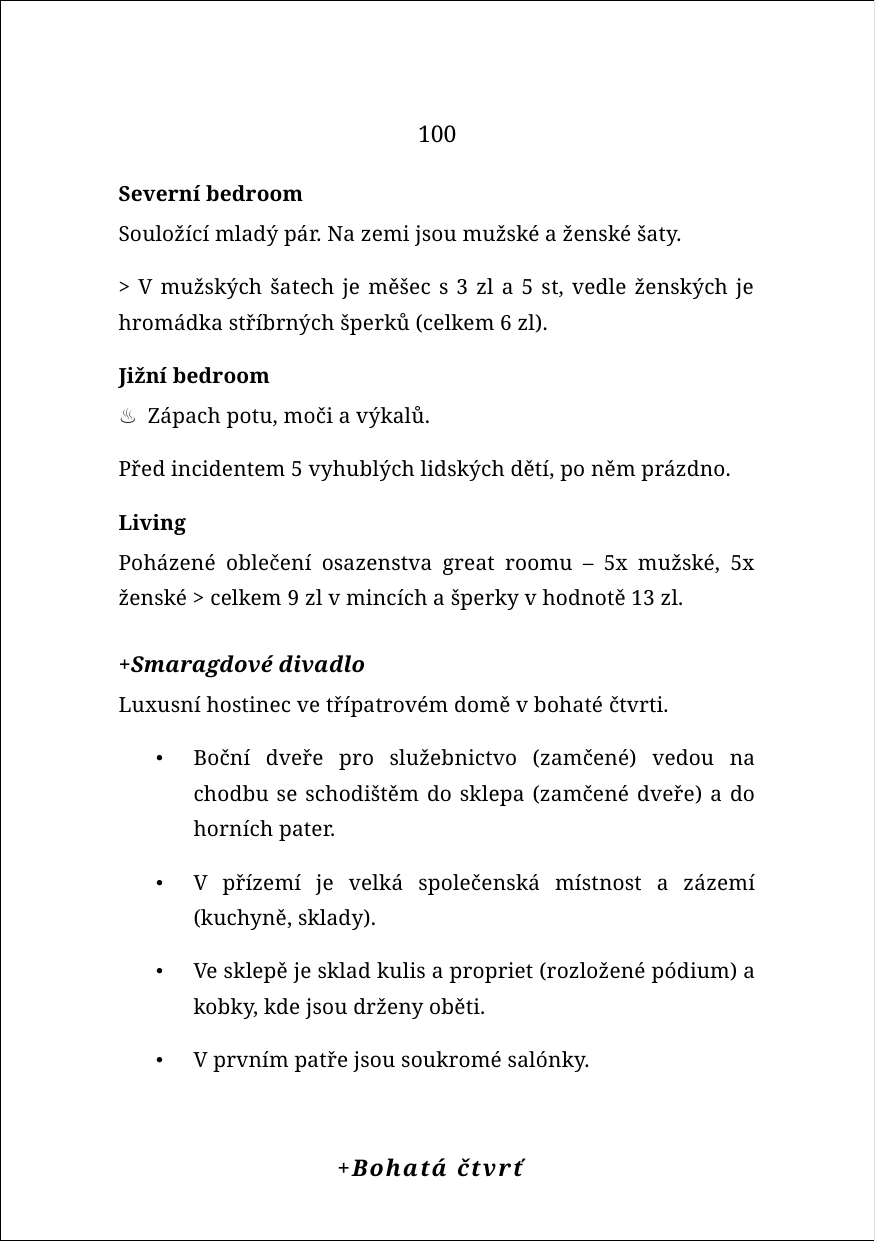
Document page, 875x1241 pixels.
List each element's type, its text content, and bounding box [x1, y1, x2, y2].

list Boční dveře pro služebnictvo (zamčené) vedou na chodbu se schodištěm do sklepa (zamčené dveře) a do horních pater. [156, 743, 756, 843]
subtitle Jižní bedroom [118, 361, 756, 389]
subtitle Living [118, 508, 756, 536]
text ♨ Zápach potu, moči a výkalů. [118, 401, 756, 430]
text > V mužských šatech je měšec s 3 zl a 5 st, vedle ženských je hromádka stříbrných šperků (celkem 6 zl). [118, 272, 756, 336]
text Poházené oblečení osazenstva great roomu – 5x mužské, 5x ženské > celkem 9 zl v mincích a šperky v hodnotě 13 zl. [118, 548, 756, 612]
subtitle Severní bedroom [118, 179, 756, 207]
list Ve sklepě je sklad kulis a propriet (rozložené pódium) a kobky, kde jsou drženy oběti. [156, 956, 756, 1020]
subtitle +Smaragdové divadlo [118, 648, 756, 678]
list V přízemí je velká společenská místnost a zázemí (kuchyně, sklady). [156, 868, 756, 932]
text Před incidentem 5 vyhublých lidských dětí, po něm prázdno. [118, 454, 756, 483]
text Souložící mladý pár. Na zemi jsou mužské a ženské šaty. [118, 219, 756, 248]
text Luxusní hostinec ve třípatrovém domě v bohaté čtvrti. [118, 690, 756, 718]
list V prvním patře jsou soukromé salónky. [156, 1045, 756, 1073]
